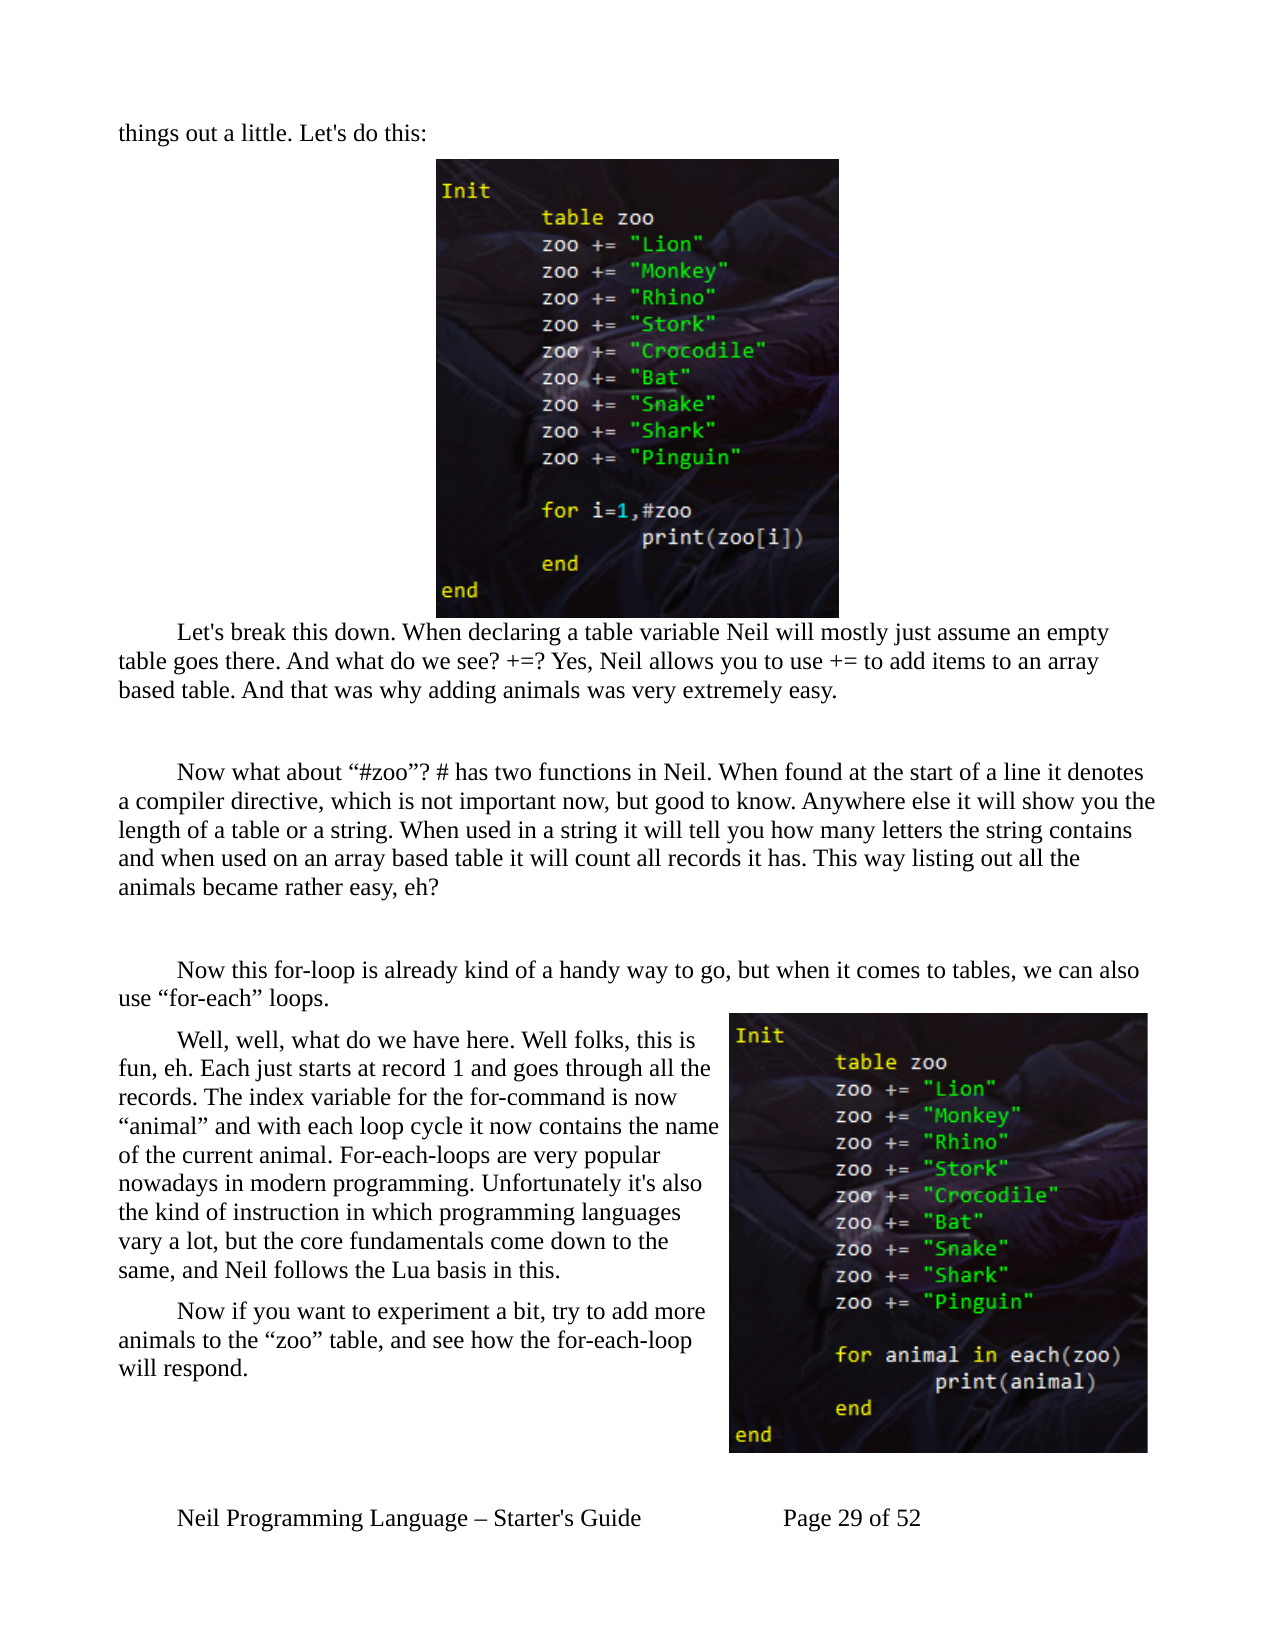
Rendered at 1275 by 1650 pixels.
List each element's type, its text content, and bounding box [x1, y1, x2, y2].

picture [436, 159, 839, 618]
text Now if you want to experiment a bit, try to add more animals to the “zoo” table, and see how the for-each-loop will respond. [118, 1296, 729, 1382]
text Well, well, what do we have here. Well folks, this is fun, eh. Each just starts at record 1 and goes through all the records. The index variable for the for-command is now “animal” and with each loop cycle it now contains the name of the current animal. For-each-loops are very popular nowadays in modern programming. Unfortunately it's also the kind of instruction in which programming languages vary a lot, but the core fundamentals come down to the same, and Neil follows the Lua basis in this. [118, 1025, 729, 1283]
picture [729, 1013, 1148, 1453]
text Now this for-loop is already kind of a handy way to go, but when it comes to tables, we can also use “for-each” loops. [118, 955, 1157, 1012]
text Let's break this down. When declaring a table variable Neil will mostly just assume an empty table goes there. And what do we see? +=? Yes, Neil allows you to use += to add items to an array based table. And that was why adding animals was very extremely easy. [118, 618, 1157, 703]
text things out a little. Let's do this: [118, 118, 1157, 147]
text Now what about “#zoo”? # has two functions in Neil. When found at the start of a line it denotes a compiler directive, which is not important now, but good to know. Anywhere else it will show you the length of a table or a string. When used in a string it will tell you how many letters the string contains and when used on an array based table it will count all records it has. This way listing out all the animals became rather easy, eh? [118, 757, 1157, 901]
